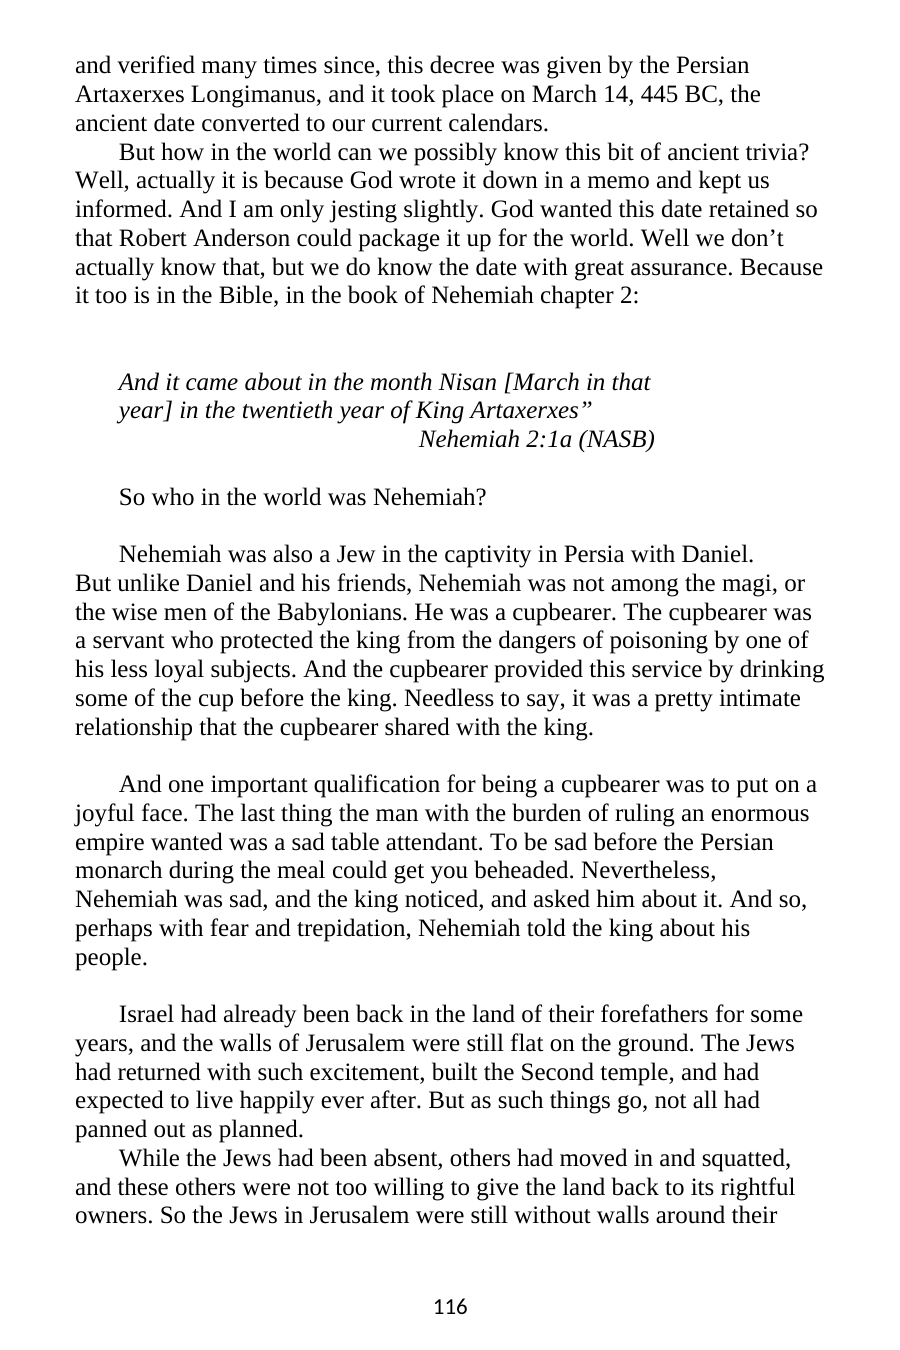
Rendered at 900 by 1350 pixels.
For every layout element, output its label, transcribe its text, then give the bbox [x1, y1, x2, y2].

text But how in the world can we possibly know this bit of ancient trivia? Well, actually it is because God wrote it down in a memo and kept us informed. And I am only jesting slightly. God wanted this date retained so that Robert Anderson could package it up for the world. Well we don’t actually know that, but we do know the date with great assurance. Because it too is in the Bible, in the book of Nehemiah chapter 2: [75, 137, 825, 309]
text Nehemiah was also a Jew in the captivity in Persia with Daniel. [75, 539, 825, 568]
text But unlike Daniel and his friends, Nehemiah was not among the magi, or the wise men of the Babylonians. He was a cupbearer. The cupbearer was a servant who protected the king from the dangers of poisoning by one of his less loyal subjects. And the cupbearer provided this service by drinking some of the cup before the king. Needless to say, it was a pretty intimate relationship that the cupbearer shared with the king. [75, 568, 825, 741]
text and verified many times since, this decree was given by the Persian Artaxerxes Longimanus, and it took place on March 14, 445 BC, the ancient date converted to our current calendars. [75, 51, 825, 137]
text Israel had already been back in the land of their forefathers for some years, and the walls of Jerusalem were still flat on the ground. The Jews had returned with such excitement, built the Second temple, and had expected to live happily ever after. But as such things go, not all had panned out as planned. [75, 999, 825, 1143]
text and these others were not too willing to give the land back to its rightful owners. So the Jews in Jerusalem were still without walls around their [75, 1172, 825, 1229]
text And one important qualification for being a cupbearer was to put on a joyful face. The last thing the man with the burden of ruling an enormous empire wanted was a sad table attendant. To be sad before the Persian monarch during the meal could get you beheaded. Nevertheless, Nehemiah was sad, and the king noticed, and asked him about it. And so, perhaps with fear and trepidation, Nehemiah told the king about his people. [75, 769, 825, 971]
text year] in the twentieth year of King Artaxerxes” [75, 396, 825, 424]
text And it came about in the month Nisan [March in that [75, 367, 825, 396]
text So who in the world was Nehemiah? [75, 482, 825, 511]
text Nehemiah 2:1a (NASB) [75, 424, 825, 453]
text While the Jews had been absent, others had moved in and squatted, [75, 1143, 825, 1172]
